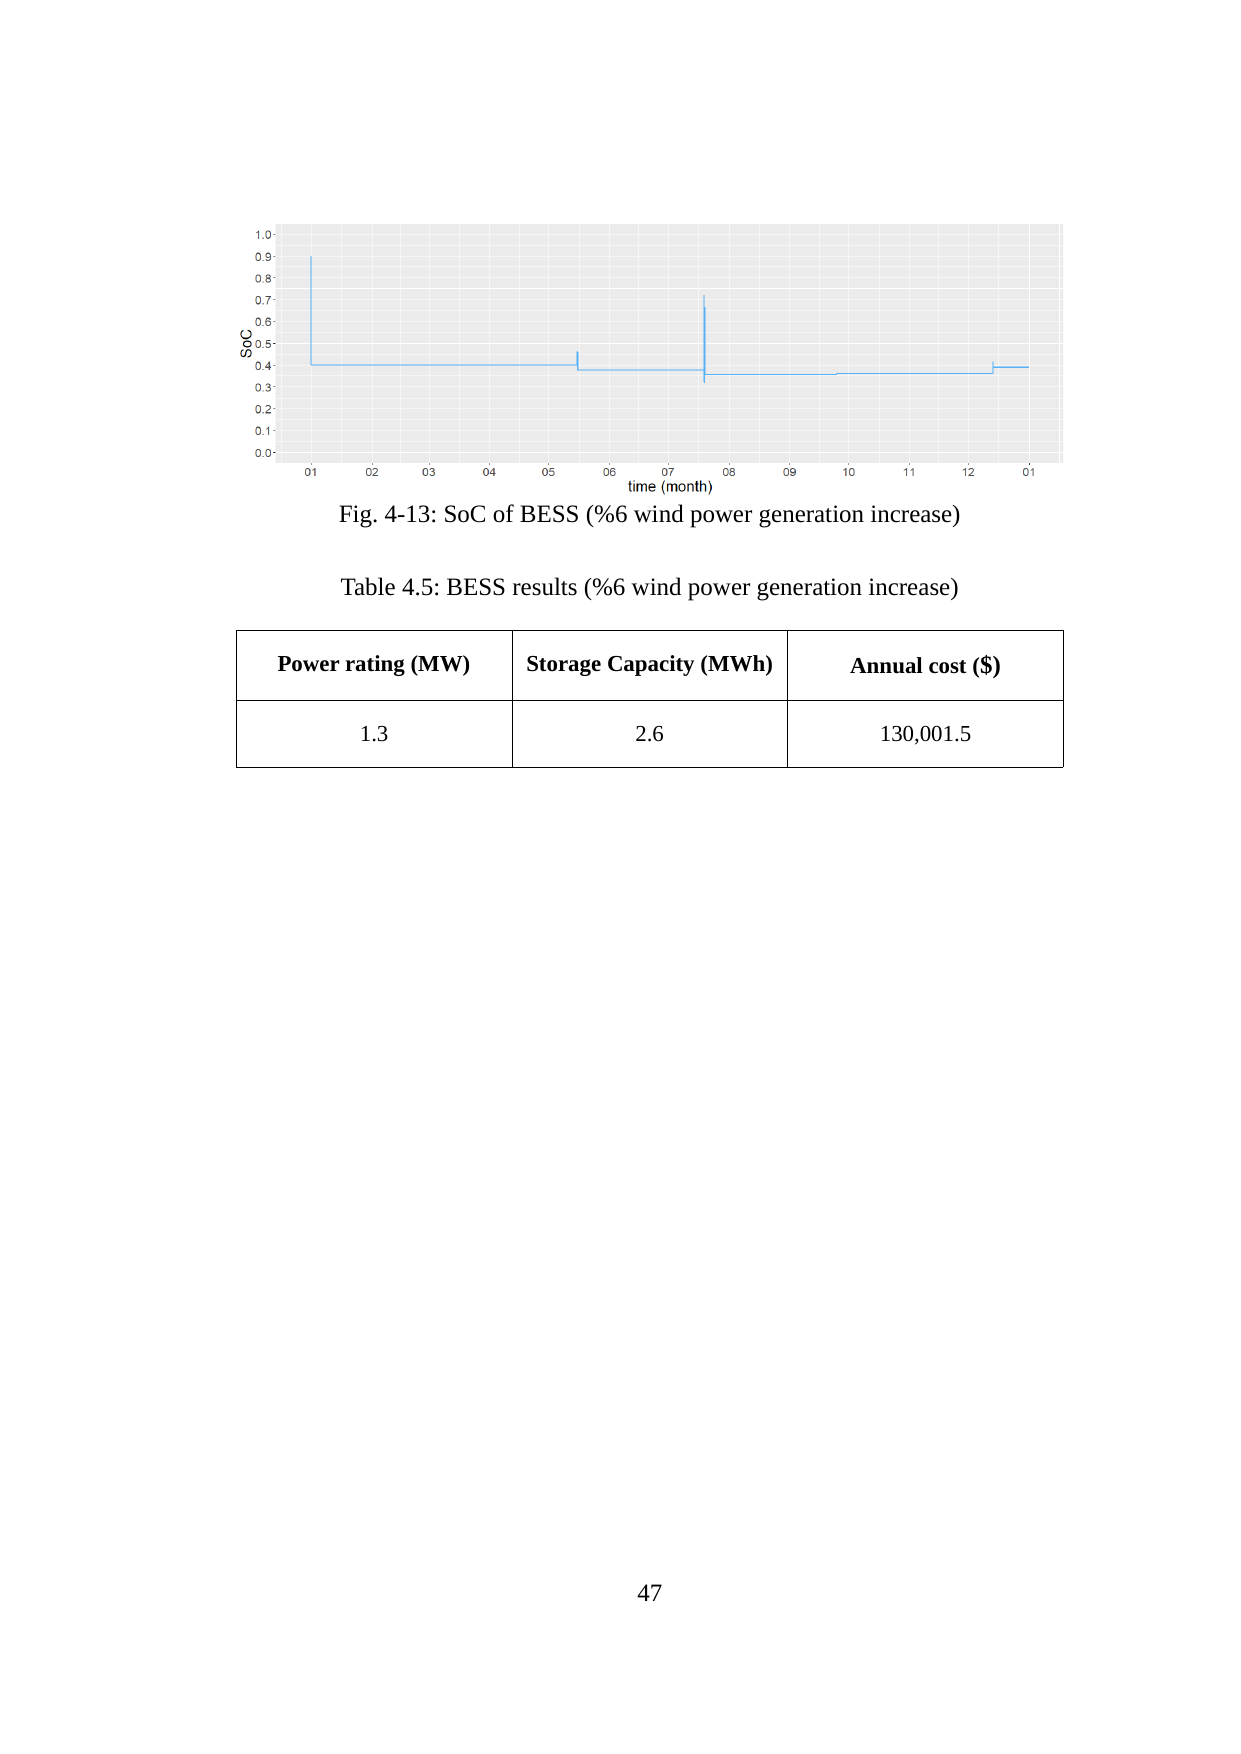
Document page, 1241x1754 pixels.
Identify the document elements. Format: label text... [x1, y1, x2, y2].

picture [236, 219, 1064, 497]
text Fig. 4-13: SoC of BESS (%6 wind power generation increase) [236, 497, 1063, 528]
table_cell 1.3 [237, 701, 512, 767]
text Table 4.5: BESS results (%6 wind power generation increase) [236, 572, 1063, 601]
table_cell 130,001.5 [788, 701, 1063, 767]
table_cell 2.6 [513, 701, 787, 767]
table_header Annual cost ($) [788, 631, 1063, 699]
table_header Storage Capacity (MWh) [513, 631, 787, 699]
table_header Power rating (MW) [237, 631, 512, 699]
